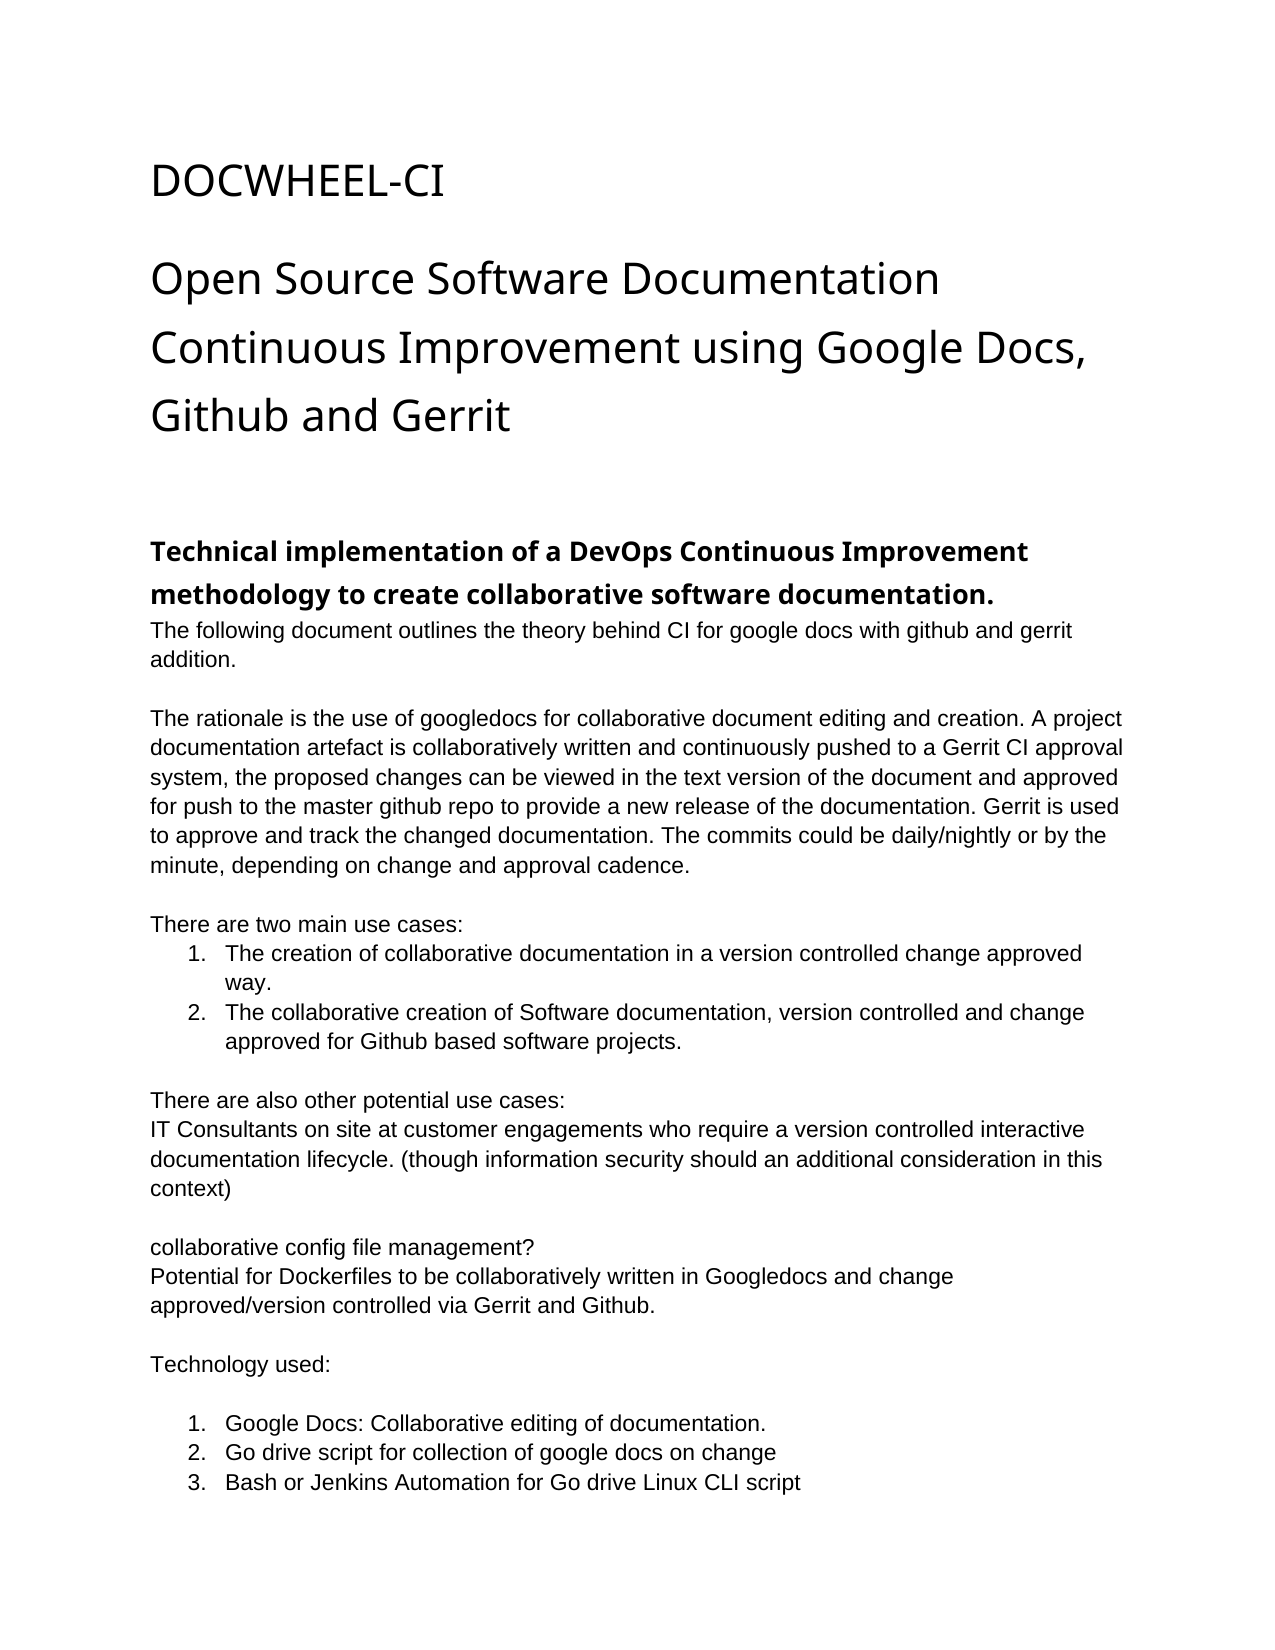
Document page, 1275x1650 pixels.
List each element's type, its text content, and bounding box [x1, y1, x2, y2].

list Bash or Jenkins Automation for Go drive Linux CLI script [187, 1469, 1125, 1495]
list The creation of collaborative documentation in a version controlled change approved way. [187, 941, 1125, 996]
text There are two main use cases: [150, 911, 1125, 937]
list Go drive script for collection of google docs on change [187, 1440, 1125, 1466]
text Potential for Dockerfiles to be collaboratively written in Googledocs and change approved/version controlled via Gerrit and Github. [150, 1264, 1125, 1319]
subtitle Technical implementation of a DevOps Continuous Improvement methodology to create collaborative software documentation. [150, 533, 1125, 612]
list The collaborative creation of Software documentation, version controlled and change approved for Github based software projects. [187, 999, 1125, 1054]
text IT Consultants on site at customer engagements who require a version controlled interactive documentation lifecycle. (though information security should an additional consideration in this context) [150, 1117, 1125, 1201]
list Google Docs: Collaborative editing of documentation. [187, 1411, 1125, 1436]
text The following document outlines the theory behind CI for google docs with github and gerrit addition. [150, 617, 1125, 672]
text Technology used: [150, 1352, 1125, 1377]
title Open Source Software Documentation Continuous Improvement using Google Docs, Github and Gerrit [150, 248, 1125, 444]
text collaborative config file management? [150, 1234, 1125, 1260]
title DOCWHEEL-CI [150, 150, 1125, 209]
text There are also other potential use cases: [150, 1087, 1125, 1113]
text The rationale is the use of googledocs for collaborative document editing and creation. A project documentation artefact is collaboratively written and continuously pushed to a Gerrit CI approval system, the proposed changes can be viewed in the text version of the document and approved for push to the master github repo to provide a new release of the documentation. Gerrit is used to approve and track the changed documentation. The commits could be daily/nightly or by the minute, depending on change and approval cadence. [150, 706, 1125, 878]
